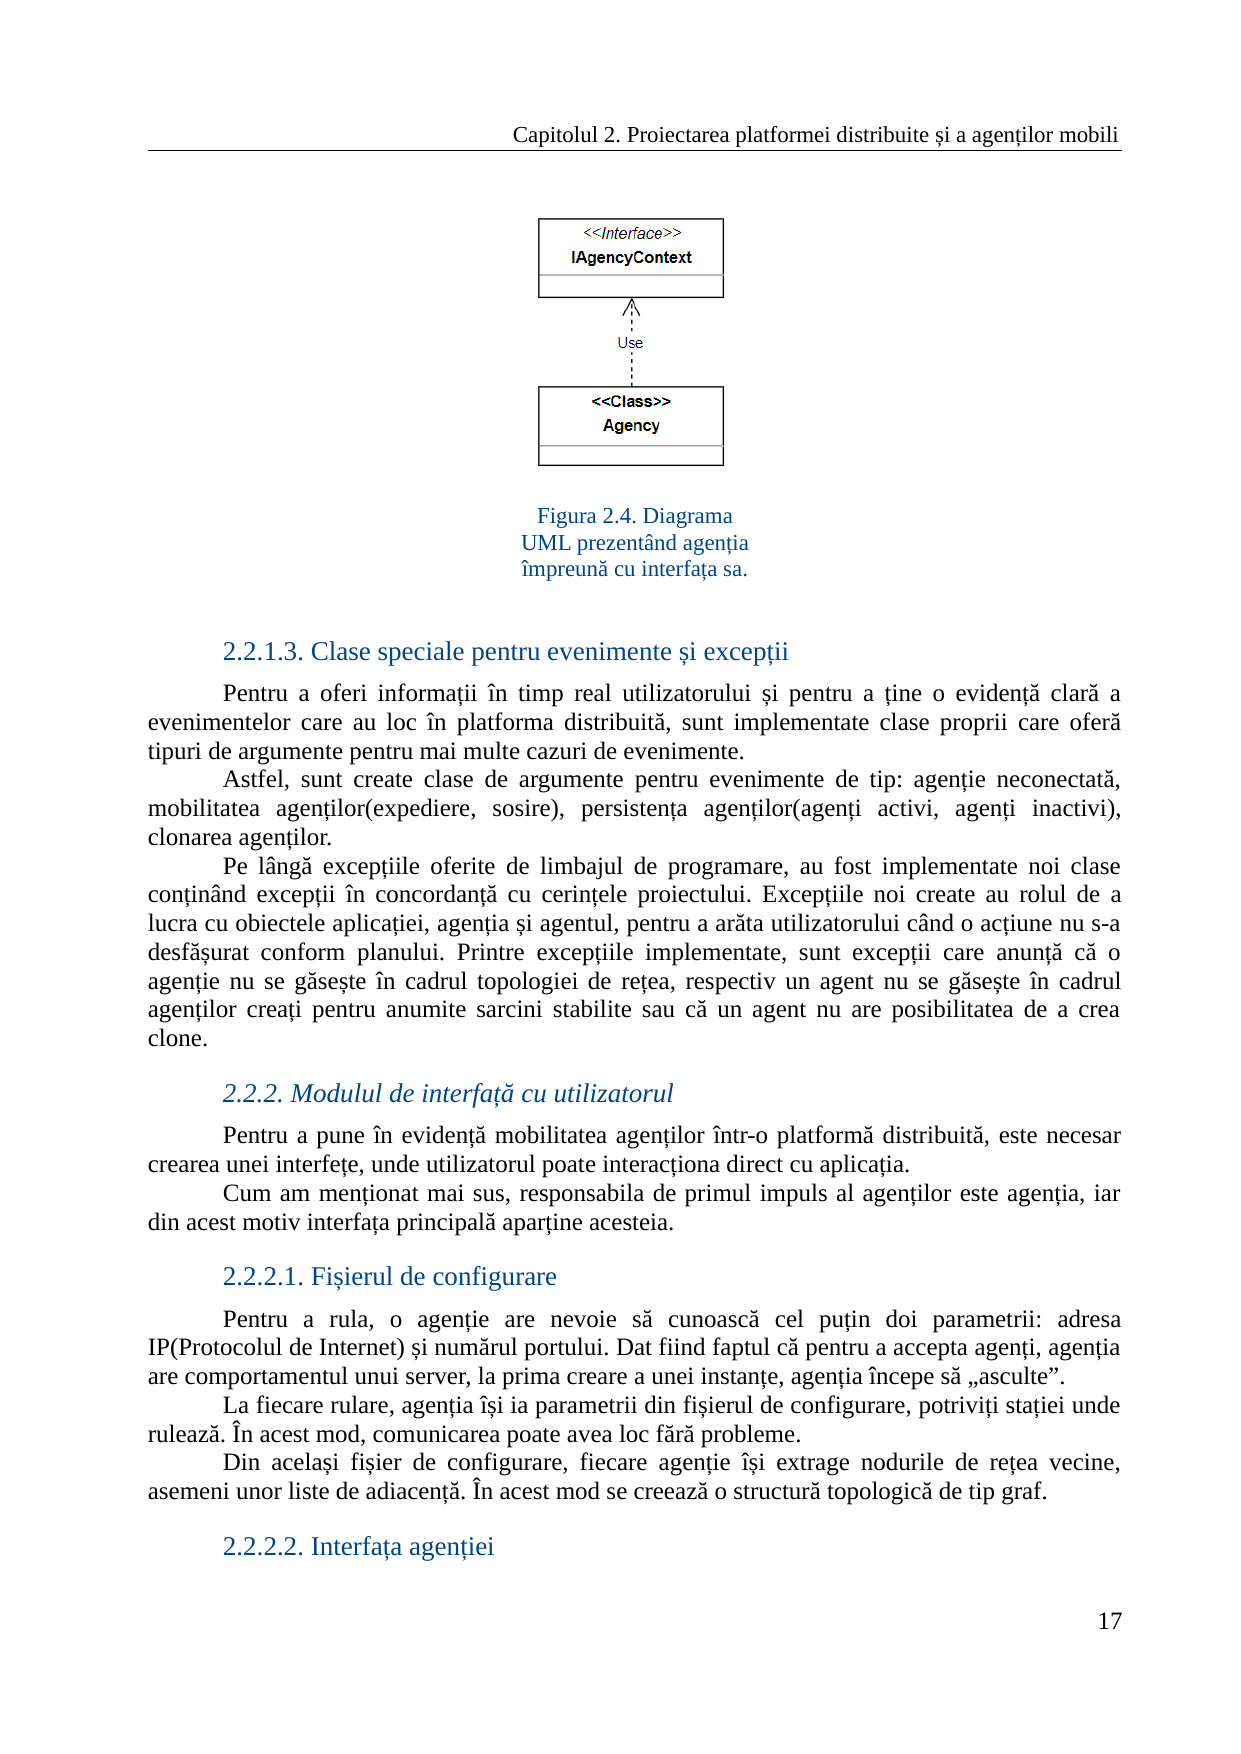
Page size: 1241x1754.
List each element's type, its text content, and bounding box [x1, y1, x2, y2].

subtitle Fișierul de configurare [223, 1260, 1122, 1291]
text La fiecare rulare, agenția își ia parametrii din fișierul de configurare, potriviți stației unde rulează. În acest mod, comunicarea poate avea loc fără probleme. [148, 1390, 1122, 1447]
text Astfel, sunt create clase de argumente pentru evenimente de tip: agenție neconectată, mobilitatea agenților(expediere, sosire), persistența agenților(agenți activi, agenți inactivi), clonarea agenților. [148, 764, 1122, 851]
text Figura 2.4. Diagrama UML prezentând agenția împreună cu interfața sa. [518, 503, 751, 581]
subtitle Modulul de interfață cu utilizatorul [223, 1077, 1122, 1108]
text Pentru a rula, o agenție are nevoie să cunoască cel puțin doi parametrii: adresa IP(Protocolul de Internet) și numărul portului. Dat fiind faptul că pentru a accepta agenți, agenția are comportamentul unui server, la prima creare a unei instanțe, agenția începe să „asculte”. [148, 1304, 1122, 1390]
subtitle Interfața agenției [223, 1530, 1122, 1561]
text Pe lângă excepțiile oferite de limbajul de programare, au fost implementate noi clase conținând excepții în concordanță cu cerințele proiectului. Excepțiile noi create au rolul de a lucra cu obiectele aplicației, agenția și agentul, pentru a arăta utilizatorului când o acțiune nu s-a desfășurat conform planului. Printre excepțiile implementate, sunt excepții care anunță că o agenție nu se găsește în cadrul topologiei de rețea, respectiv un agent nu se găsește în cadrul agenților creați pentru anumite sarcini stabilite sau că un agent nu are posibilitatea de a crea clone. [148, 851, 1122, 1052]
text Cum am menționat mai sus, responsabila de primul impuls al agenților este agenția, iar din acest motiv interfața principală aparține acesteia. [148, 1178, 1122, 1235]
subtitle Clase speciale pentru evenimente și excepții [223, 635, 1122, 666]
text Pentru a oferi informații în timp real utilizatorului și pentru a ține o evidență clară a evenimentelor care au loc în platforma distribuită, sunt implementate clase proprii care oferă tipuri de argumente pentru mai multe cazuri de evenimente. [148, 678, 1122, 764]
picture [518, 180, 752, 503]
text Pentru a pune în evidență mobilitatea agenților într-o platformă distribuită, este necesar crearea unei interfețe, unde utilizatorul poate interacționa direct cu aplicația. [148, 1120, 1122, 1178]
text Din același fișier de configurare, fiecare agenție își extrage nodurile de rețea vecine, asemeni unor liste de adiacență. În acest mod se creează o structură topologică de tip graf. [148, 1447, 1122, 1505]
